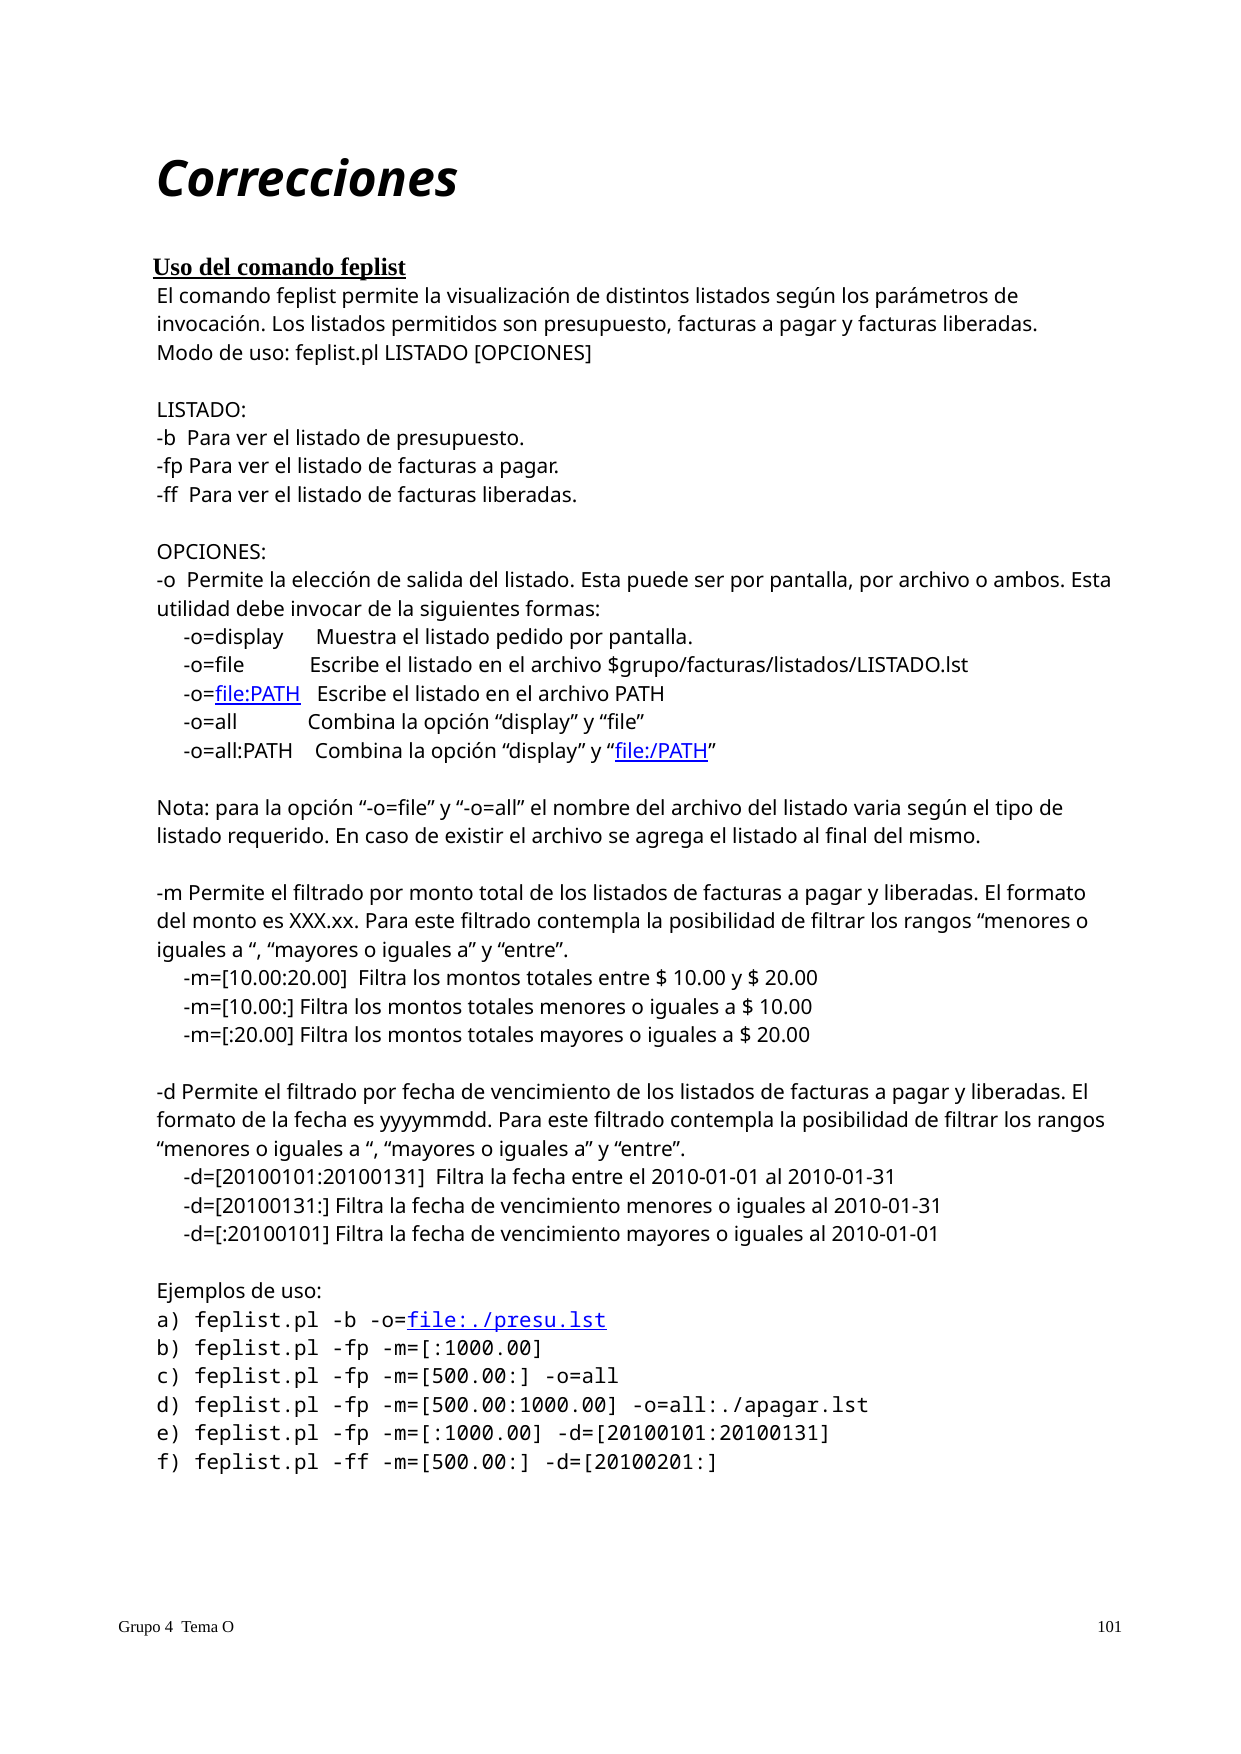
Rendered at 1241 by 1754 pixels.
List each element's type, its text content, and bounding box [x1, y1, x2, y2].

text -d=[:20100101] Filtra la fecha de vencimiento mayores o iguales al 2010-01-01 [156, 1219, 1122, 1248]
text LISTADO: [156, 395, 1122, 423]
text b) feplist.pl -fp -m=[:1000.00] [156, 1333, 1122, 1362]
text f) feplist.pl -ff -m=[500.00:] -d=[20100201:] [156, 1447, 1122, 1475]
text -d=[20100131:] Filtra la fecha de vencimiento menores o iguales al 2010-01-31 [156, 1191, 1122, 1219]
text -d=[20100101:20100131] Filtra la fecha entre el 2010-01-01 al 2010-01-31 [156, 1162, 1122, 1191]
text Modo de uso: feplist.pl LISTADO [OPCIONES] [156, 338, 1122, 366]
text -o Permite la elección de salida del listado. Esta puede ser por pantalla, por archivo o ambos. Esta utilidad debe invocar de la siguientes formas: [156, 565, 1122, 622]
text -o=file:PATH Escribe el listado en el archivo PATH [156, 679, 1122, 707]
text Nota: para la opción “-o=file” y “-o=all” el nombre del archivo del listado varia según el tipo de listado requerido. En caso de existir el archivo se agrega el listado al final del mismo. [156, 793, 1122, 850]
text -o=file Escribe el listado en el archivo $grupo/facturas/listados/LISTADO.lst [156, 651, 1122, 679]
text a) feplist.pl -b -o=file:./presu.lst [156, 1305, 1122, 1333]
text -o=all Combina la opción “display” y “file” [156, 707, 1122, 736]
text Ejemplos de uso: [156, 1276, 1122, 1305]
text -m=[10.00:20.00] Filtra los montos totales entre $ 10.00 y $ 20.00 [156, 963, 1122, 992]
text -m Permite el filtrado por monto total de los listados de facturas a pagar y liberadas. El formato del monto es XXX.xx. Para este filtrado contempla la posibilidad de filtrar los rangos “menores o iguales a “, “mayores o iguales a” y “entre”. [156, 878, 1122, 963]
text -o=display Muestra el listado pedido por pantalla. [156, 622, 1122, 651]
text -o=all:PATH Combina la opción “display” y “file:/PATH” [156, 736, 1122, 764]
text d) feplist.pl -fp -m=[500.00:1000.00] -o=all:./apagar.lst [156, 1390, 1122, 1418]
text OPCIONES: [156, 537, 1122, 565]
text -b Para ver el listado de presupuesto. [156, 423, 1122, 452]
text c) feplist.pl -fp -m=[500.00:] -o=all [156, 1362, 1122, 1390]
text e) feplist.pl -fp -m=[:1000.00] -d=[20100101:20100131] [156, 1418, 1122, 1447]
text El comando feplist permite la visualización de distintos listados según los parámetros de invocación. Los listados permitidos son presupuesto, facturas a pagar y facturas liberadas. [156, 281, 1122, 338]
text -d Permite el filtrado por fecha de vencimiento de los listados de facturas a pagar y liberadas. El formato de la fecha es yyyymmdd. Para este filtrado contempla la posibilidad de filtrar los rangos “menores o iguales a “, “mayores o iguales a” y “entre”. [156, 1077, 1122, 1162]
subtitle Correcciones [156, 143, 1122, 211]
text -m=[10.00:] Filtra los montos totales menores o iguales a $ 10.00 [156, 992, 1122, 1020]
text -m=[:20.00] Filtra los montos totales mayores o iguales a $ 20.00 [156, 1020, 1122, 1049]
text -ff Para ver el listado de facturas liberadas. [156, 480, 1122, 508]
list Uso del comando feplist [114, 252, 1122, 281]
text -fp Para ver el listado de facturas a pagar. [156, 452, 1122, 480]
